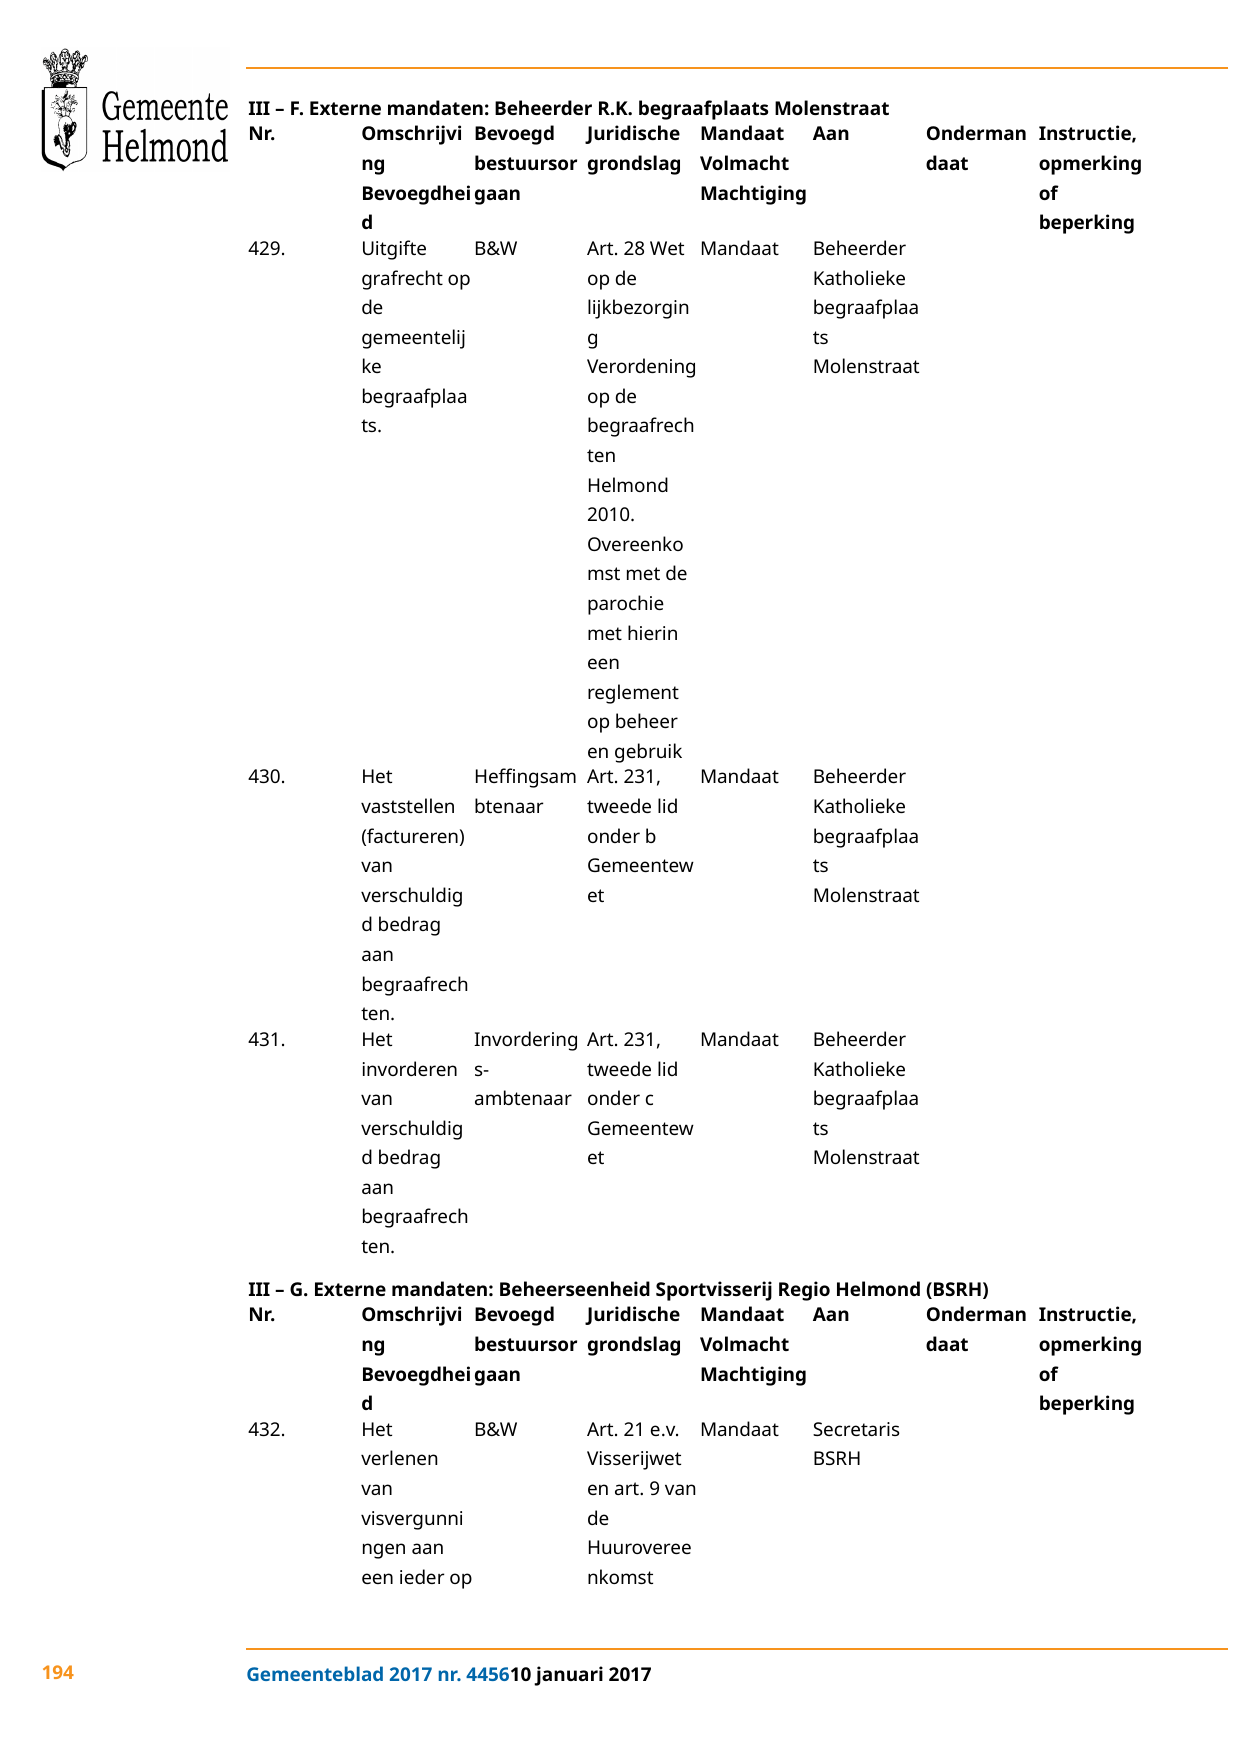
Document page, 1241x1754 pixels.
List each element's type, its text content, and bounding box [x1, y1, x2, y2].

picture [41, 47, 231, 172]
table_header Instructie, opmerking of beperking [1039, 1302, 1152, 1416]
table_cell B&W [474, 235, 587, 764]
table_header Omschrijving Bevoegdheid [361, 121, 474, 235]
table_header Mandaat Volmacht Machtiging [700, 121, 813, 235]
text III – F. Externe mandaten: Beheerder R.K. begraafplaats Molenstraat [248, 95, 1152, 121]
table_cell Beheerder Katholieke begraafplaats Molenstraat [813, 235, 926, 764]
table_header Bevoegd bestuursorgaan [474, 1302, 587, 1416]
table_cell Art. 231, tweede lid onder c Gemeentewet [587, 1026, 700, 1259]
table_cell Heffingsambtenaar [474, 764, 587, 1026]
table_cell [1039, 235, 1152, 764]
table_cell 432. [248, 1416, 361, 1590]
table_header Instructie, opmerking of beperking [1039, 121, 1152, 235]
table_cell Art. 231, tweede lid onder b Gemeentewet [587, 764, 700, 1026]
table_header Ondermandaat [926, 121, 1038, 235]
table_cell [1039, 764, 1152, 1026]
table_cell 431. [248, 1026, 361, 1259]
table_header Ondermandaat [926, 1302, 1038, 1416]
table_header Juridische grondslag [587, 1302, 700, 1416]
table_header Mandaat Volmacht Machtiging [700, 1302, 813, 1416]
table_cell [1039, 1416, 1152, 1590]
table_cell Het invorderen van verschuldigd bedrag aan begraafrechten. [361, 1026, 474, 1259]
table_cell Art. 21 e.v. Visserijwet en art. 9 van de Huurovereenkomst [587, 1416, 700, 1590]
table_header Aan [813, 121, 926, 235]
table_header Nr. [248, 121, 361, 235]
table_cell [926, 235, 1038, 764]
table_cell Mandaat [700, 764, 813, 1026]
table_cell Invorderings-ambtenaar [474, 1026, 587, 1259]
table_cell Beheerder Katholieke begraafplaats Molenstraat [813, 1026, 926, 1259]
table_cell [926, 1416, 1038, 1590]
table_cell [1039, 1026, 1152, 1259]
table_header Bevoegd bestuursorgaan [474, 121, 587, 235]
table_cell Mandaat [700, 1026, 813, 1259]
table_header Juridische grondslag [587, 121, 700, 235]
table_cell Mandaat [700, 235, 813, 764]
table_cell 429. [248, 235, 361, 764]
table_header Nr. [248, 1302, 361, 1416]
text III – G. Externe mandaten: Beheerseenheid Sportvisserij Regio Helmond (BSRH) [248, 1276, 1152, 1301]
table_cell Uitgifte grafrecht op de gemeentelijke begraafplaats. [361, 235, 474, 764]
table_cell [926, 764, 1038, 1026]
table_cell Mandaat [700, 1416, 813, 1590]
table_cell Het verlenen van visvergunningen aan een ieder op [361, 1416, 474, 1590]
table_header Aan [813, 1302, 926, 1416]
table_header Omschrijving Bevoegdheid [361, 1302, 474, 1416]
table_cell 430. [248, 764, 361, 1026]
table_cell B&W [474, 1416, 587, 1590]
table_cell Beheerder Katholieke begraafplaats Molenstraat [813, 764, 926, 1026]
table_cell Secretaris BSRH [813, 1416, 926, 1590]
table_cell Het vaststellen (factureren) van verschuldigd bedrag aan begraafrechten. [361, 764, 474, 1026]
table_cell [926, 1026, 1038, 1259]
table_cell Art. 28 Wet op de lijkbezorging Verordening op de begraafrechten Helmond 2010. Overeenkomst met de parochie met hierin een reglement op beheer en gebruik [587, 235, 700, 764]
